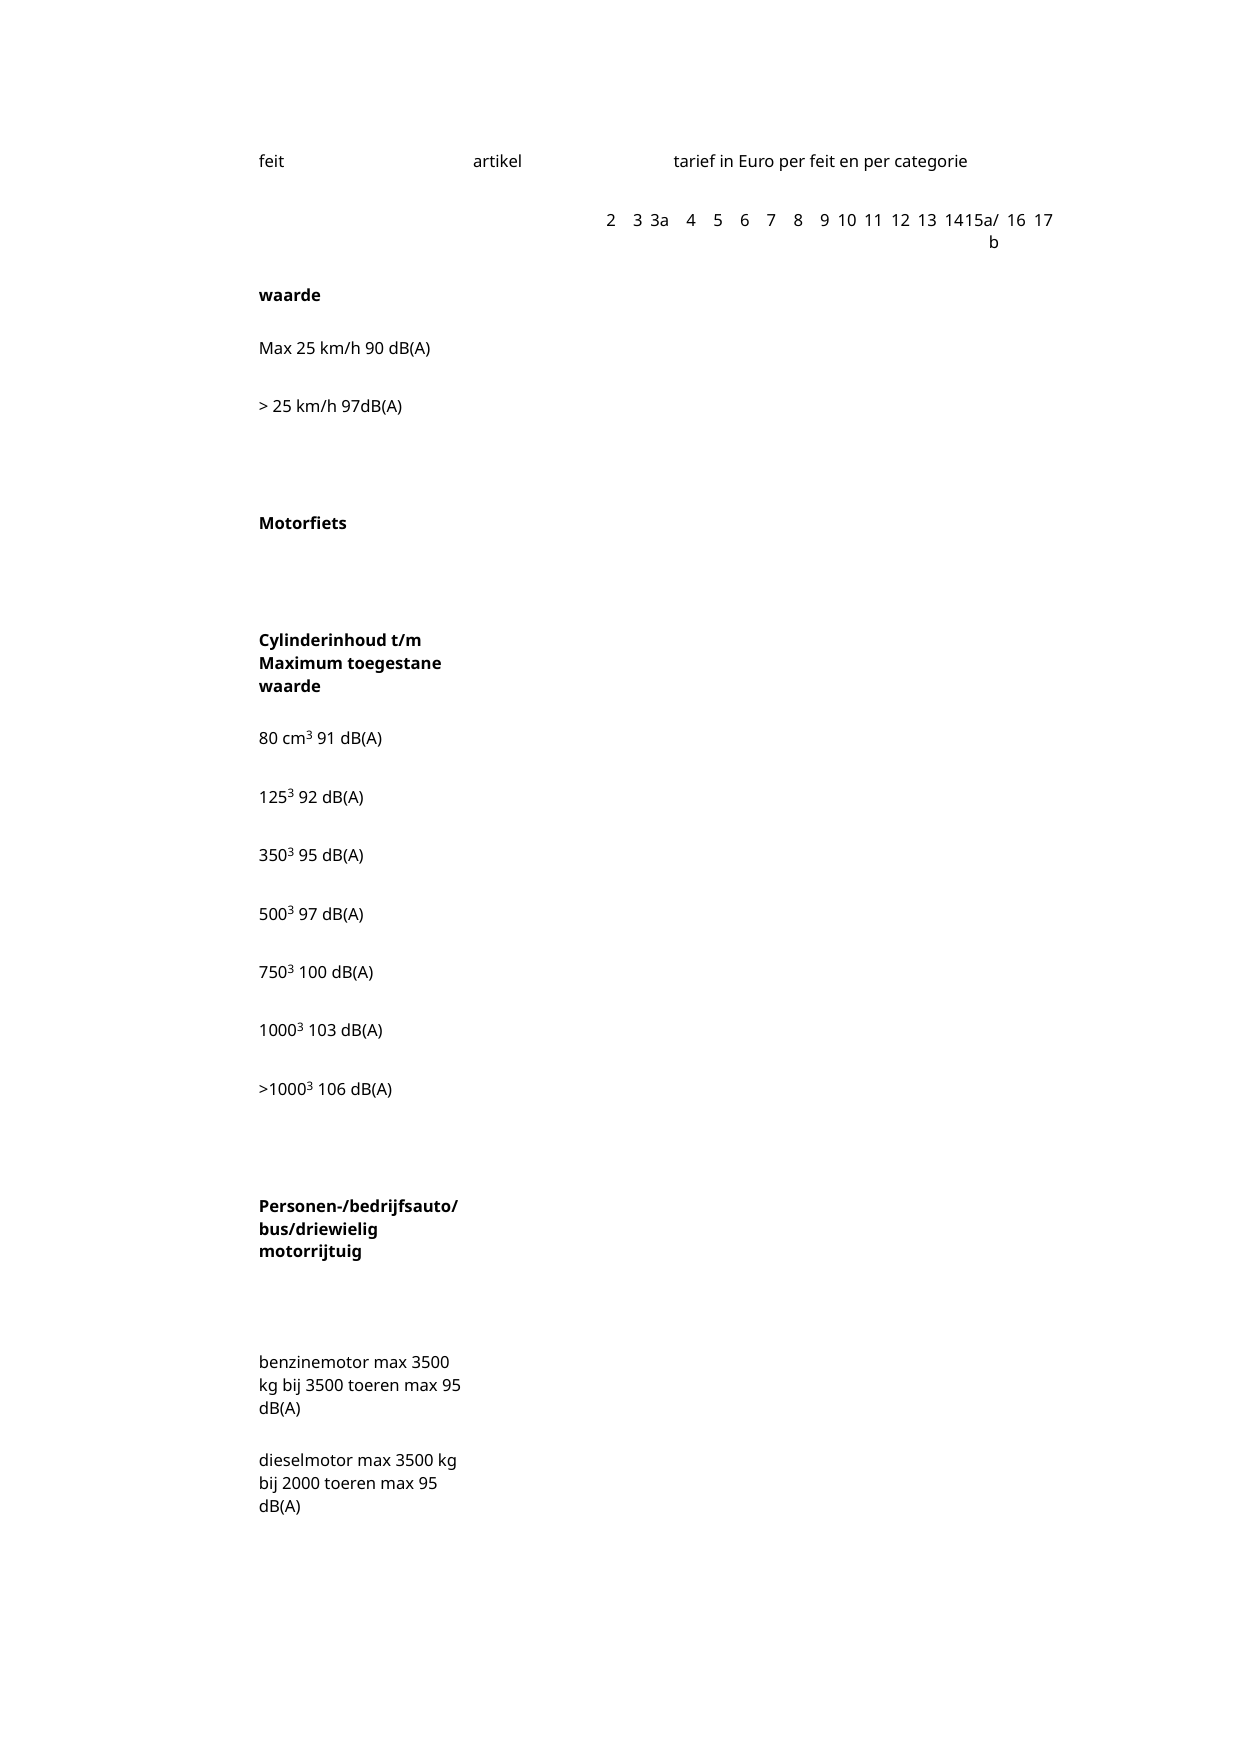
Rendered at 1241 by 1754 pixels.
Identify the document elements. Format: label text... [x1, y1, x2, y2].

table_cell [188, 1351, 205, 1449]
table_cell [803, 1136, 829, 1194]
table_cell [803, 1019, 829, 1077]
table_cell [910, 1078, 936, 1136]
table_cell [642, 1078, 669, 1136]
table_cell [642, 284, 669, 337]
table_cell [1026, 1019, 1053, 1077]
table_cell [188, 844, 205, 902]
table_cell [589, 1136, 616, 1194]
table_cell [589, 570, 616, 629]
table_cell [776, 1449, 803, 1547]
table_cell [669, 961, 696, 1019]
table_cell [723, 454, 749, 512]
table_cell [883, 570, 910, 629]
table_cell [963, 1078, 999, 1136]
table_cell 6 [723, 209, 749, 284]
table_cell [936, 629, 963, 727]
table_cell [883, 1019, 910, 1077]
table_cell Max 25 km/h 90 dB(A) [259, 337, 473, 395]
table_cell [473, 1136, 589, 1194]
table_cell [696, 570, 722, 629]
table_cell [205, 512, 241, 570]
table_cell 10 [830, 209, 856, 284]
table_cell [803, 629, 829, 727]
table_cell [830, 1078, 856, 1136]
table_cell [188, 395, 205, 453]
table_cell [241, 209, 259, 284]
table_cell [241, 1449, 259, 1547]
table_cell [259, 570, 473, 629]
table_cell [642, 1449, 669, 1547]
table_cell [999, 512, 1026, 570]
table_cell [883, 1293, 910, 1351]
table_cell [803, 844, 829, 902]
table_cell [589, 629, 616, 727]
table_cell [723, 727, 749, 785]
table_cell [936, 337, 963, 395]
table_cell [856, 454, 883, 512]
table_cell [642, 961, 669, 1019]
table_cell [616, 1351, 642, 1449]
table_cell [776, 629, 803, 727]
table_cell [669, 512, 696, 570]
table_cell [241, 1078, 259, 1136]
table_cell [999, 1194, 1026, 1292]
table_cell [259, 1293, 473, 1351]
table_cell [696, 1449, 722, 1547]
table_cell [936, 395, 963, 453]
table_cell [696, 395, 722, 453]
table_cell [205, 727, 241, 785]
table_cell [856, 785, 883, 844]
table_cell [1026, 1136, 1053, 1194]
table_cell 13 [910, 209, 936, 284]
table_cell [936, 1136, 963, 1194]
table_cell [589, 1351, 616, 1449]
table_cell [856, 1351, 883, 1449]
table_cell [723, 844, 749, 902]
table_cell [205, 902, 241, 961]
table_cell [259, 209, 473, 284]
table_cell [589, 1194, 616, 1292]
table_cell [473, 209, 589, 284]
table_cell [473, 844, 589, 902]
table_cell [749, 570, 776, 629]
table_cell [910, 1351, 936, 1449]
table_cell 17 [1026, 209, 1053, 284]
table_cell [642, 1194, 669, 1292]
table_cell [723, 1351, 749, 1449]
table_cell [696, 1194, 722, 1292]
table_cell [999, 570, 1026, 629]
table_cell [1026, 1078, 1053, 1136]
table_cell [205, 844, 241, 902]
table_cell [241, 1136, 259, 1194]
table_cell [669, 1078, 696, 1136]
table_cell [723, 629, 749, 727]
table_cell [589, 1293, 616, 1351]
table_cell [910, 1293, 936, 1351]
table_cell [723, 337, 749, 395]
table_cell [749, 902, 776, 961]
table_cell [616, 727, 642, 785]
table_cell [723, 785, 749, 844]
table_cell [749, 1293, 776, 1351]
table_cell [999, 844, 1026, 902]
table_cell [830, 1019, 856, 1077]
table_cell [910, 284, 936, 337]
table_cell [589, 1449, 616, 1547]
table_cell [803, 512, 829, 570]
table_cell [696, 961, 722, 1019]
table_cell [669, 570, 696, 629]
table_cell [749, 785, 776, 844]
table_cell [589, 902, 616, 961]
table_cell [669, 1194, 696, 1292]
table_cell [999, 902, 1026, 961]
table_cell [696, 629, 722, 727]
table_cell [963, 337, 999, 395]
table_cell [776, 395, 803, 453]
table_cell [188, 1136, 205, 1194]
table_cell [936, 1351, 963, 1449]
table_header feit [259, 150, 473, 208]
table_cell [830, 454, 856, 512]
table_cell [241, 395, 259, 453]
table_cell [188, 785, 205, 844]
table_cell [241, 629, 259, 727]
table_cell [642, 844, 669, 902]
table_cell [205, 337, 241, 395]
table_cell [669, 284, 696, 337]
table_cell [241, 570, 259, 629]
table_cell [1026, 961, 1053, 1019]
table_cell [473, 570, 589, 629]
table_cell [936, 844, 963, 902]
table_cell [473, 395, 589, 453]
table_cell [749, 512, 776, 570]
table_cell [241, 1019, 259, 1077]
table_cell [749, 1078, 776, 1136]
table_cell [830, 512, 856, 570]
table_cell [749, 337, 776, 395]
table_cell [473, 1078, 589, 1136]
table_cell [616, 844, 642, 902]
table_header [205, 150, 241, 208]
table_cell [830, 1136, 856, 1194]
table_cell [616, 1136, 642, 1194]
table_cell [669, 902, 696, 961]
table_cell [883, 1449, 910, 1547]
table_cell [188, 1078, 205, 1136]
table_cell [696, 1019, 722, 1077]
table_cell [803, 961, 829, 1019]
table_cell [669, 727, 696, 785]
table_cell [830, 727, 856, 785]
table_cell [188, 209, 205, 284]
table_cell [723, 1078, 749, 1136]
table_cell [616, 1019, 642, 1077]
table_cell [589, 454, 616, 512]
table_cell [205, 395, 241, 453]
table_cell [936, 570, 963, 629]
table_cell [642, 512, 669, 570]
table_cell [696, 785, 722, 844]
table_cell [241, 844, 259, 902]
table_cell [936, 902, 963, 961]
table_cell 8 [776, 209, 803, 284]
table_cell 9 [803, 209, 829, 284]
table_cell [589, 1019, 616, 1077]
table_cell 3a [642, 209, 669, 284]
table_cell [616, 961, 642, 1019]
table_cell [589, 961, 616, 1019]
table_cell [963, 902, 999, 961]
table_cell [776, 1351, 803, 1449]
table_cell [696, 454, 722, 512]
table_cell [803, 1078, 829, 1136]
table_cell [616, 284, 642, 337]
table_cell [669, 1449, 696, 1547]
table_cell [999, 284, 1026, 337]
table_cell [1026, 1449, 1053, 1547]
table_cell [188, 961, 205, 1019]
table_cell [723, 902, 749, 961]
table_cell [1026, 902, 1053, 961]
table_cell 11 [856, 209, 883, 284]
table_cell [776, 785, 803, 844]
table_cell [803, 1449, 829, 1547]
table_cell 12 [883, 209, 910, 284]
table_cell [883, 1136, 910, 1194]
table_cell [803, 1293, 829, 1351]
table_cell [616, 570, 642, 629]
table_cell [696, 727, 722, 785]
table_cell [803, 570, 829, 629]
table_cell [910, 902, 936, 961]
table_cell [188, 454, 205, 512]
table_cell 10003 103 dB(A) [259, 1019, 473, 1077]
table_cell [856, 1078, 883, 1136]
table_cell [803, 902, 829, 961]
table_cell [723, 1293, 749, 1351]
table_cell [188, 727, 205, 785]
table_cell 4 [669, 209, 696, 284]
table_cell [963, 1019, 999, 1077]
table_cell [776, 727, 803, 785]
table_cell [616, 1293, 642, 1351]
table_cell [830, 629, 856, 727]
table_cell [473, 961, 589, 1019]
table_cell [830, 1449, 856, 1547]
table_cell [616, 1078, 642, 1136]
table_cell Cylinderinhoud t/m Maximum toegestane waarde [259, 629, 473, 727]
table_cell [803, 1351, 829, 1449]
table_cell [803, 454, 829, 512]
table_cell [669, 395, 696, 453]
table_cell 15a/b [963, 209, 999, 284]
table_cell [749, 1449, 776, 1547]
table_cell [963, 1293, 999, 1351]
table_cell [241, 1194, 259, 1292]
table_cell [669, 844, 696, 902]
table_cell 1253 92 dB(A) [259, 785, 473, 844]
table_cell [856, 629, 883, 727]
table_cell [205, 1078, 241, 1136]
table_cell [473, 454, 589, 512]
table_cell [696, 284, 722, 337]
table_cell [696, 1078, 722, 1136]
table_cell [616, 629, 642, 727]
table_cell [723, 1136, 749, 1194]
table_cell [473, 1019, 589, 1077]
table_cell [803, 727, 829, 785]
table_cell [883, 284, 910, 337]
table_cell [910, 1194, 936, 1292]
table_cell 5 [696, 209, 722, 284]
table_cell [910, 1449, 936, 1547]
table_cell [856, 902, 883, 961]
table_cell [910, 1019, 936, 1077]
table_cell [883, 961, 910, 1019]
table_cell [188, 337, 205, 395]
table_cell [883, 395, 910, 453]
table_cell [669, 1019, 696, 1077]
table_cell [999, 1351, 1026, 1449]
table_cell [696, 512, 722, 570]
table_cell [883, 454, 910, 512]
table_cell [963, 284, 999, 337]
table_cell [616, 337, 642, 395]
table_cell [669, 1136, 696, 1194]
table_cell [999, 785, 1026, 844]
table_cell [963, 512, 999, 570]
table_cell [910, 961, 936, 1019]
table_cell [803, 284, 829, 337]
table_cell [669, 1351, 696, 1449]
table_cell [803, 1194, 829, 1292]
table_cell [723, 1019, 749, 1077]
table_cell [616, 395, 642, 453]
table_cell [616, 902, 642, 961]
table_cell [205, 1351, 241, 1449]
table_cell [1026, 785, 1053, 844]
table_cell [776, 1078, 803, 1136]
table_cell [723, 395, 749, 453]
table_cell [830, 337, 856, 395]
table_cell [205, 1293, 241, 1351]
table_cell [188, 1194, 205, 1292]
table_cell [642, 1293, 669, 1351]
table_cell [259, 1136, 473, 1194]
table_cell [830, 902, 856, 961]
table_cell [776, 284, 803, 337]
table_cell [856, 570, 883, 629]
table_cell [936, 1449, 963, 1547]
table_cell [205, 1449, 241, 1547]
table_cell [776, 961, 803, 1019]
table_cell [205, 209, 241, 284]
table_cell [883, 785, 910, 844]
table_cell [642, 629, 669, 727]
table_cell [963, 1449, 999, 1547]
table_cell [589, 785, 616, 844]
table_cell [642, 727, 669, 785]
table_cell benzinemotor max 3500 kg bij 3500 toeren max 95 dB(A) [259, 1351, 473, 1449]
table_cell [830, 395, 856, 453]
table_cell [642, 785, 669, 844]
table_cell [473, 337, 589, 395]
table_cell [749, 629, 776, 727]
table_cell [910, 629, 936, 727]
table_cell [999, 1019, 1026, 1077]
table_cell 3 [616, 209, 642, 284]
table_cell [1026, 629, 1053, 727]
table_cell [856, 961, 883, 1019]
table_cell [188, 902, 205, 961]
table_cell [776, 454, 803, 512]
table_cell [883, 512, 910, 570]
table_cell [723, 570, 749, 629]
table_cell [910, 337, 936, 395]
table_cell [936, 512, 963, 570]
table_cell [749, 1351, 776, 1449]
table_cell [241, 284, 259, 337]
table_cell [696, 844, 722, 902]
table_cell [1026, 1293, 1053, 1351]
table_cell [856, 512, 883, 570]
table_cell [473, 1351, 589, 1449]
table_cell [803, 337, 829, 395]
table_cell [241, 727, 259, 785]
table_header tarief in Euro per feit en per categorie [589, 150, 1053, 208]
table_cell [723, 512, 749, 570]
table_cell [883, 1194, 910, 1292]
table_cell [589, 337, 616, 395]
table_cell [749, 1136, 776, 1194]
table_cell [1026, 844, 1053, 902]
table_cell [910, 1136, 936, 1194]
table_cell [188, 512, 205, 570]
table_cell [723, 1194, 749, 1292]
table_cell [1026, 337, 1053, 395]
table_cell [473, 1293, 589, 1351]
table_cell [241, 785, 259, 844]
table_cell [589, 395, 616, 453]
table_cell [616, 1449, 642, 1547]
table_cell 7 [749, 209, 776, 284]
table_cell [963, 727, 999, 785]
table_cell [616, 1194, 642, 1292]
table_cell [830, 570, 856, 629]
table_cell [473, 512, 589, 570]
table_cell [473, 1194, 589, 1292]
table_cell [616, 512, 642, 570]
table_cell [749, 961, 776, 1019]
table_cell [856, 1194, 883, 1292]
table_cell [205, 1194, 241, 1292]
table_cell [696, 902, 722, 961]
table_cell [856, 1136, 883, 1194]
table_cell [616, 785, 642, 844]
table_cell [830, 1293, 856, 1351]
table_cell [776, 570, 803, 629]
table_cell [1026, 284, 1053, 337]
table_cell [999, 1136, 1026, 1194]
table_cell dieselmotor max 3500 kg bij 2000 toeren max 95 dB(A) [259, 1449, 473, 1547]
table_cell [589, 1078, 616, 1136]
table_cell [883, 844, 910, 902]
table_header [188, 150, 205, 208]
table_cell [723, 961, 749, 1019]
table_cell [776, 1293, 803, 1351]
table_cell [1026, 454, 1053, 512]
table_cell >10003 106 dB(A) [259, 1078, 473, 1136]
table_cell [963, 570, 999, 629]
table_cell [999, 727, 1026, 785]
table_header artikel [473, 150, 589, 208]
table_cell [999, 454, 1026, 512]
table_cell 14 [936, 209, 963, 284]
table_cell [963, 1351, 999, 1449]
table_cell [669, 629, 696, 727]
table_cell [936, 1019, 963, 1077]
table_cell [205, 785, 241, 844]
table_cell [188, 629, 205, 727]
table_header [241, 150, 259, 208]
table_cell [642, 1019, 669, 1077]
table_cell [856, 1449, 883, 1547]
table_cell [963, 1194, 999, 1292]
table_cell [749, 1194, 776, 1292]
table_cell [473, 284, 589, 337]
table_cell [910, 395, 936, 453]
table_cell [749, 727, 776, 785]
table_cell [936, 1293, 963, 1351]
table_cell [669, 785, 696, 844]
table_cell [642, 570, 669, 629]
table_cell [589, 512, 616, 570]
table_cell [642, 454, 669, 512]
table_cell [188, 1449, 205, 1547]
table_cell [749, 1019, 776, 1077]
table_cell [642, 1351, 669, 1449]
table_cell [669, 454, 696, 512]
table_cell [188, 284, 205, 337]
table_cell [936, 1194, 963, 1292]
table_cell [963, 844, 999, 902]
table_cell [856, 727, 883, 785]
table_cell [205, 961, 241, 1019]
table_cell [803, 785, 829, 844]
table_cell [696, 1136, 722, 1194]
table_cell [999, 1293, 1026, 1351]
table_cell [830, 1351, 856, 1449]
table_cell [776, 902, 803, 961]
table_cell [259, 454, 473, 512]
table_cell 7503 100 dB(A) [259, 961, 473, 1019]
table_cell [723, 284, 749, 337]
table_cell [963, 961, 999, 1019]
table_cell [749, 454, 776, 512]
table_cell [936, 785, 963, 844]
table_cell [589, 284, 616, 337]
table_cell 2 [589, 209, 616, 284]
table_cell [963, 785, 999, 844]
table_cell [963, 395, 999, 453]
table_cell [241, 512, 259, 570]
table_cell [830, 844, 856, 902]
table_cell [1026, 395, 1053, 453]
table_cell [642, 337, 669, 395]
table_cell [830, 284, 856, 337]
table_cell [910, 785, 936, 844]
table_cell [999, 1449, 1026, 1547]
table_cell [642, 902, 669, 961]
table_cell [776, 1136, 803, 1194]
table_cell [910, 454, 936, 512]
table_cell [696, 1351, 722, 1449]
table_cell [883, 727, 910, 785]
table_cell [936, 454, 963, 512]
table_cell 3503 95 dB(A) [259, 844, 473, 902]
table_cell [883, 629, 910, 727]
table_cell Motorfiets [259, 512, 473, 570]
table_cell [776, 337, 803, 395]
table_cell [1026, 727, 1053, 785]
table_cell [883, 1351, 910, 1449]
table_cell [776, 512, 803, 570]
table_cell [910, 727, 936, 785]
table_cell [999, 337, 1026, 395]
table_cell [999, 961, 1026, 1019]
table_cell [963, 629, 999, 727]
table_cell [936, 961, 963, 1019]
table_cell [936, 727, 963, 785]
table_cell [642, 1136, 669, 1194]
table_cell [241, 902, 259, 961]
table_cell [205, 1136, 241, 1194]
table_cell [1026, 1351, 1053, 1449]
table_cell [749, 395, 776, 453]
table_cell [241, 1351, 259, 1449]
table_cell [936, 1078, 963, 1136]
table_cell [883, 902, 910, 961]
table_cell [856, 1293, 883, 1351]
table_cell [910, 570, 936, 629]
table_cell Personen-/bedrijfsauto/bus/driewielig motorrijtuig [259, 1194, 473, 1292]
table_cell [1026, 512, 1053, 570]
table_cell [749, 844, 776, 902]
table_cell > 25 km/h 97dB(A) [259, 395, 473, 453]
table_cell 5003 97 dB(A) [259, 902, 473, 961]
table_cell [883, 337, 910, 395]
table_cell [830, 1194, 856, 1292]
table_cell [473, 629, 589, 727]
table_cell [616, 454, 642, 512]
table_cell [830, 961, 856, 1019]
table_cell [963, 454, 999, 512]
table_cell [856, 1019, 883, 1077]
table_cell [205, 284, 241, 337]
table_cell [589, 844, 616, 902]
table_cell [1026, 1194, 1053, 1292]
table_cell [856, 337, 883, 395]
table_cell [776, 1019, 803, 1077]
table_cell [776, 844, 803, 902]
table_cell [1026, 570, 1053, 629]
table_cell waarde [259, 284, 473, 337]
table_cell [241, 337, 259, 395]
table_cell [669, 1293, 696, 1351]
table_cell [910, 512, 936, 570]
table_cell [188, 1019, 205, 1077]
table_cell [589, 727, 616, 785]
table_cell [803, 395, 829, 453]
table_cell [856, 284, 883, 337]
table_cell [856, 844, 883, 902]
table_cell [749, 284, 776, 337]
table_cell [776, 1194, 803, 1292]
table_cell 16 [999, 209, 1026, 284]
table_cell [205, 1019, 241, 1077]
table_cell [188, 1293, 205, 1351]
table_cell [188, 570, 205, 629]
table_cell [473, 902, 589, 961]
table_cell [205, 454, 241, 512]
table_cell [473, 785, 589, 844]
table_cell [696, 1293, 722, 1351]
table_cell [999, 629, 1026, 727]
table_cell [241, 1293, 259, 1351]
table_cell 80 cm3 91 dB(A) [259, 727, 473, 785]
table_cell [856, 395, 883, 453]
table_cell [910, 844, 936, 902]
table_cell [963, 1136, 999, 1194]
table_cell [642, 395, 669, 453]
table_cell [723, 1449, 749, 1547]
table_cell [830, 785, 856, 844]
table_cell [473, 727, 589, 785]
table_cell [696, 337, 722, 395]
table_cell [241, 454, 259, 512]
table_cell [669, 337, 696, 395]
table_cell [241, 961, 259, 1019]
table_cell [999, 395, 1026, 453]
table_cell [473, 1449, 589, 1547]
table_cell [936, 284, 963, 337]
table_cell [883, 1078, 910, 1136]
table_cell [205, 570, 241, 629]
table_cell [999, 1078, 1026, 1136]
table_cell [205, 629, 241, 727]
